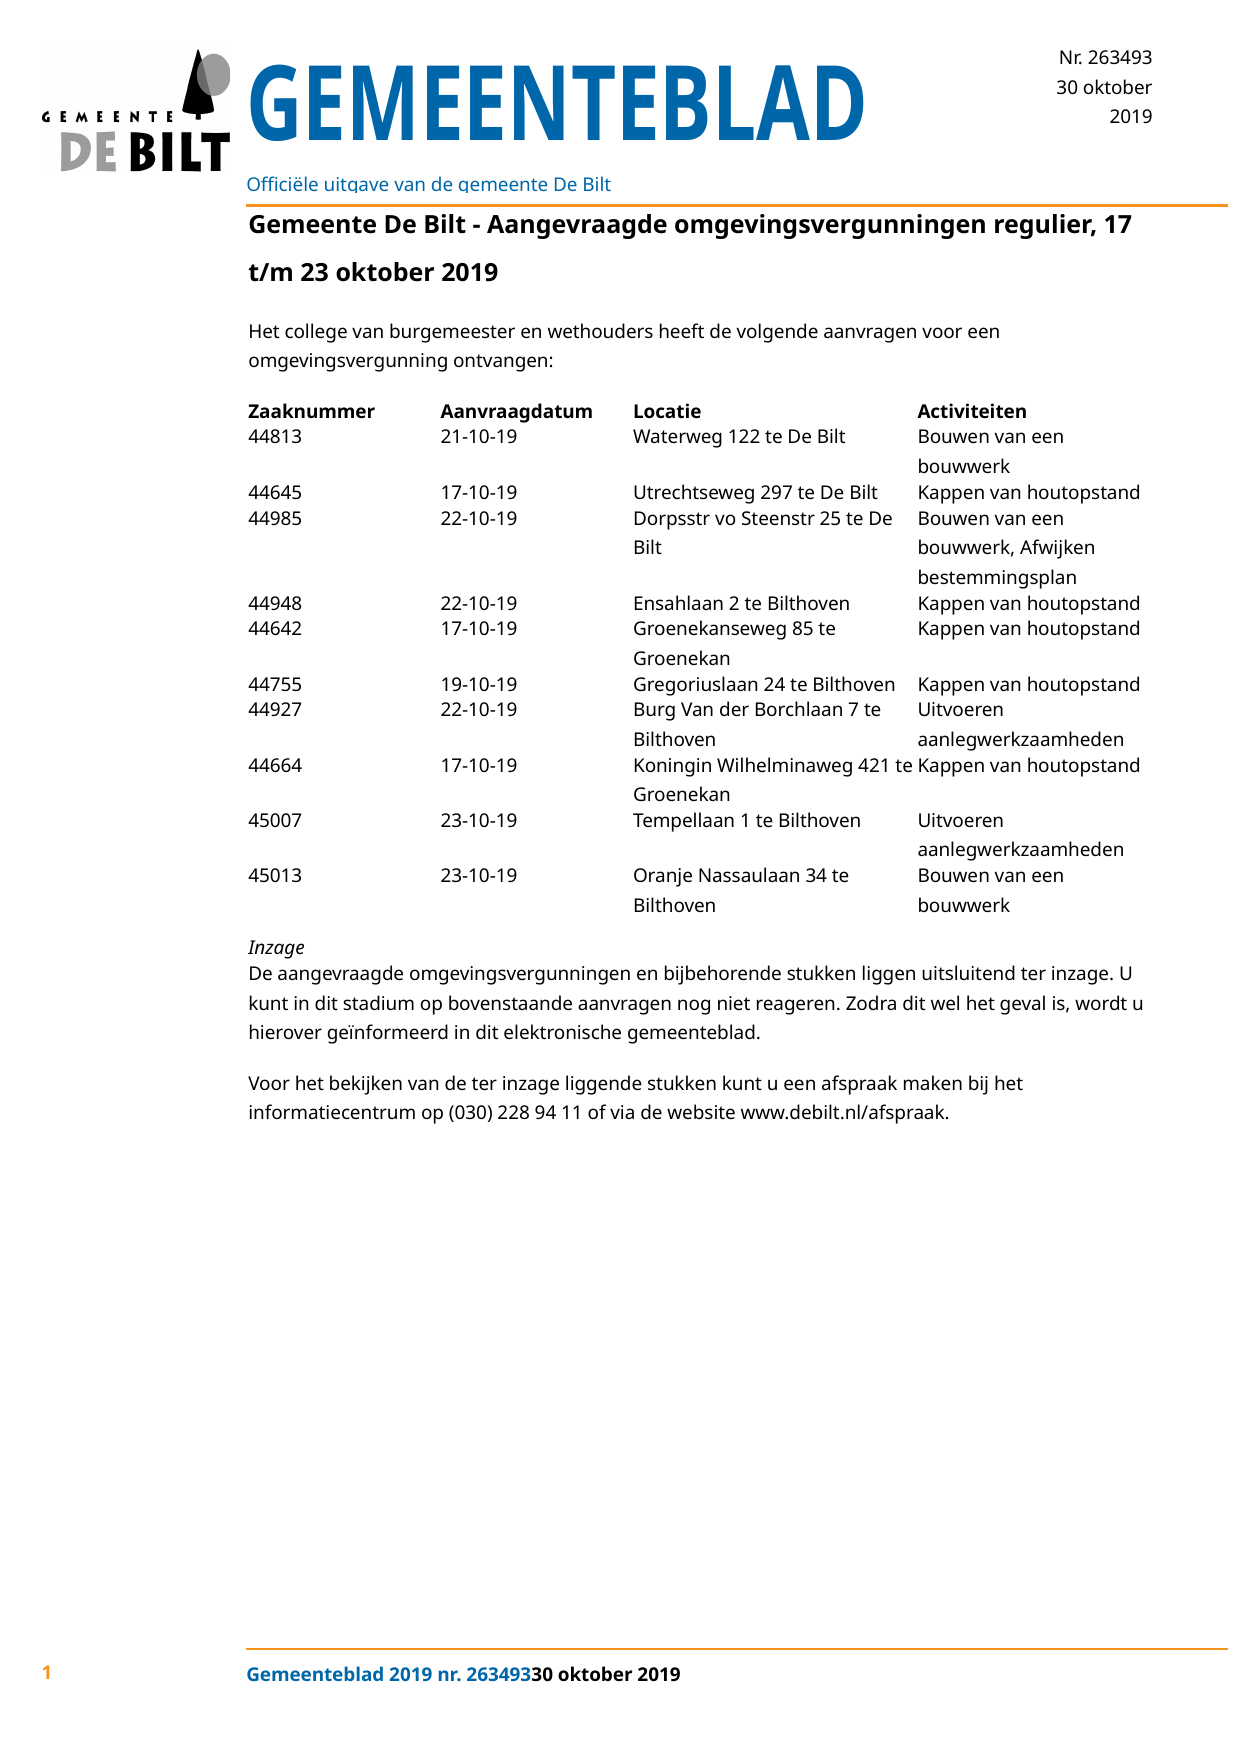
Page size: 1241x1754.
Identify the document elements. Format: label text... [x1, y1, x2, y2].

table_cell 44813 [248, 424, 440, 479]
table_cell Dorpsstr vo Steenstr 25 te De Bilt [633, 505, 917, 590]
table_cell 19-10-19 [440, 671, 633, 696]
table_cell Waterweg 122 te De Bilt [633, 424, 917, 479]
table_cell 22-10-19 [440, 590, 633, 615]
table_cell Kappen van houtopstand [917, 590, 1152, 615]
table_cell Uitvoeren aanlegwerkzaamheden [917, 696, 1152, 752]
table_cell Bouwen van een bouwwerk, Afwijken bestemmingsplan [917, 505, 1152, 590]
table_header Locatie [633, 398, 917, 424]
table_cell 44645 [248, 479, 440, 505]
text Voor het bekijken van de ter inzage liggende stukken kunt u een afspraak maken bij het informatiecentrum op (030) 228 94 11 of via de website www.debilt.nl/afspraak. [248, 1070, 1152, 1125]
text De aangevraagde omgevingsvergunningen en bijbehorende stukken liggen uitsluitend ter inzage. U kunt in dit stadium op bovenstaande aanvragen nog niet reageren. Zodra dit wel het geval is, wordt u hierover geïnformeerd in dit elektronische gemeenteblad. [248, 960, 1152, 1045]
table_cell Uitvoeren aanlegwerkzaamheden [917, 807, 1152, 862]
table_cell Kappen van houtopstand [917, 479, 1152, 505]
table_header Zaaknummer [248, 398, 440, 424]
table_cell 45013 [248, 863, 440, 918]
table_cell Oranje Nassaulaan 34 te Bilthoven [633, 863, 917, 918]
table_cell Bouwen van een bouwwerk [917, 424, 1152, 479]
text Het college van burgemeester en wethouders heeft de volgende aanvragen voor een omgevingsvergunning ontvangen: [248, 318, 1152, 373]
picture [41, 47, 231, 172]
table_header Aanvraagdatum [440, 398, 633, 424]
table_cell Kappen van houtopstand [917, 671, 1152, 696]
table_cell Kappen van houtopstand [917, 615, 1152, 671]
table_cell 44985 [248, 505, 440, 590]
table_header Activiteiten [917, 398, 1152, 424]
table_cell Utrechtseweg 297 te De Bilt [633, 479, 917, 505]
table_cell 17-10-19 [440, 752, 633, 807]
table_cell 22-10-19 [440, 696, 633, 752]
table_cell 21-10-19 [440, 424, 633, 479]
table_cell 44927 [248, 696, 440, 752]
table_cell 44664 [248, 752, 440, 807]
text Gemeente De Bilt - Aangevraagde omgevingsvergunningen regulier, 17 t/m 23 oktober 2019 [248, 207, 1152, 288]
table_cell 44642 [248, 615, 440, 671]
table_cell Ensahlaan 2 te Bilthoven [633, 590, 917, 615]
table_cell Bouwen van een bouwwerk [917, 863, 1152, 918]
table_cell 22-10-19 [440, 505, 633, 590]
table_cell 44948 [248, 590, 440, 615]
table_cell Gregoriuslaan 24 te Bilthoven [633, 671, 917, 696]
table_cell Kappen van houtopstand [917, 752, 1152, 807]
table_cell 17-10-19 [440, 479, 633, 505]
table_cell 23-10-19 [440, 807, 633, 862]
table_cell Groenekanseweg 85 te Groenekan [633, 615, 917, 671]
table_cell Burg Van der Borchlaan 7 te Bilthoven [633, 696, 917, 752]
text Inzage [248, 934, 1152, 960]
table_cell 23-10-19 [440, 863, 633, 918]
table_cell Tempellaan 1 te Bilthoven [633, 807, 917, 862]
table_cell 44755 [248, 671, 440, 696]
table_cell Koningin Wilhelminaweg 421 te Groenekan [633, 752, 917, 807]
table_cell 45007 [248, 807, 440, 862]
table_cell 17-10-19 [440, 615, 633, 671]
